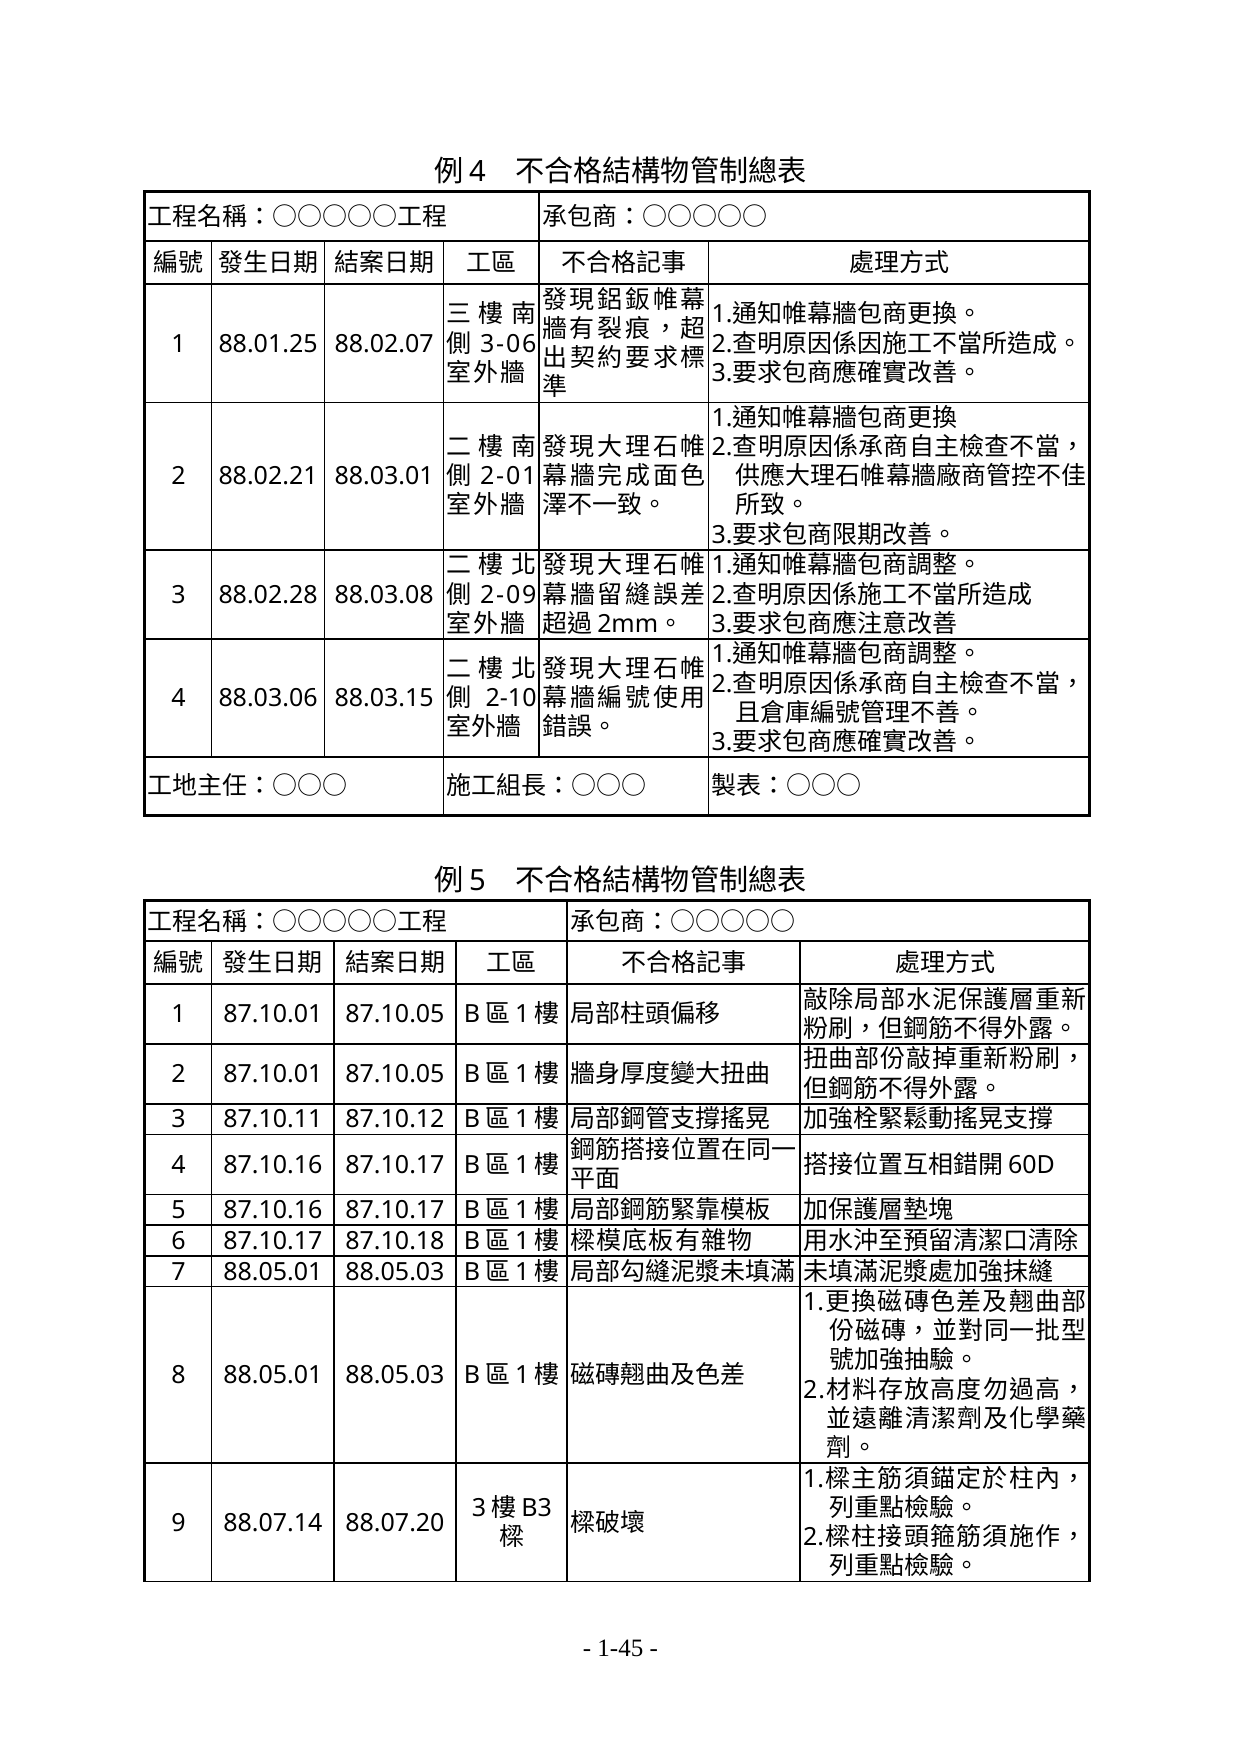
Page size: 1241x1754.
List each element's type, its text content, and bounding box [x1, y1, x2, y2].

table_cell B區1樓 [457, 1105, 566, 1134]
table_cell 處理方式 [801, 942, 1088, 983]
table_cell 2 [146, 403, 211, 549]
table_cell 編號 [146, 242, 211, 283]
table_cell 88.05.01 [212, 1257, 333, 1286]
table_cell 發現大理石帷幕牆編號使用錯誤。 [540, 640, 708, 756]
table_cell 87.10.16 [212, 1195, 333, 1224]
table_cell 樑破壞 [568, 1464, 799, 1581]
table_cell 發生日期 [212, 942, 333, 983]
table_cell 工區 [457, 942, 566, 983]
table_cell 7 [146, 1257, 211, 1286]
table_cell 局部鋼筋緊靠模板 [568, 1195, 799, 1224]
table_cell 9 [146, 1464, 211, 1581]
table_cell 87.10.12 [335, 1105, 455, 1134]
table_cell 87.10.17 [335, 1195, 455, 1224]
table_cell 87.10.17 [335, 1135, 455, 1193]
table_cell 88.05.01 [212, 1287, 333, 1462]
table_cell 88.03.06 [212, 640, 324, 756]
table_cell 1.樑主筋須錨定於柱內，列重點檢驗。 2.樑柱接頭箍筋須施作，列重點檢驗。 [801, 1464, 1088, 1581]
table_cell 加強栓緊鬆動搖晃支撐 [801, 1105, 1088, 1134]
table_cell 5 [146, 1195, 211, 1224]
table_cell 局部勾縫泥漿未填滿 [568, 1257, 799, 1286]
table_cell 鋼筋搭接位置在同一平面 [568, 1135, 799, 1193]
table_cell 搭接位置互相錯開60D [801, 1135, 1088, 1193]
table_cell 工區 [444, 242, 538, 283]
table_cell 磁磚翹曲及色差 [568, 1287, 799, 1462]
table_cell 88.07.14 [212, 1464, 333, 1581]
table_cell 局部鋼管支撐搖晃 [568, 1105, 799, 1134]
table_header 承包商：○○○○○ [540, 193, 1088, 240]
table_cell B區1樓 [457, 1045, 566, 1103]
table_cell B區1樓 [457, 1257, 566, 1286]
table_cell 1.通知帷幕牆包商更換。 2.查明原因係因施工不當所造成。 3.要求包商應確實改善。 [709, 285, 1088, 402]
table_cell 不合格記事 [540, 242, 708, 283]
table_cell 結案日期 [325, 242, 443, 283]
table_cell 87.10.05 [335, 985, 455, 1043]
table_cell 1.更換磁磚色差及翹曲部份磁磚，並對同一批型號加強抽驗。 2.材料存放高度勿過高，並遠離清潔劑及化學藥劑。 [801, 1287, 1088, 1462]
table_cell 88.03.08 [325, 551, 443, 638]
table_header 工程名稱：○○○○○工程 [146, 902, 566, 940]
text 例5 不合格結構物管制總表 [148, 857, 1092, 899]
table_cell 製表：○○○ [709, 758, 1088, 814]
table_cell 88.03.01 [325, 403, 443, 549]
table_cell 施工組長：○○○ [444, 758, 708, 814]
table_cell 4 [146, 640, 211, 756]
table_cell 二樓北側2-09室外牆 [444, 551, 538, 638]
table_cell 87.10.17 [212, 1226, 333, 1255]
table_cell 1.通知帷幕牆包商調整。 2.查明原因係施工不當所造成 3.要求包商應注意改善 [709, 551, 1088, 638]
table_cell 工地主任：○○○ [146, 758, 443, 814]
table_cell 敲除局部水泥保護層重新粉刷，但鋼筋不得外露。 [801, 985, 1088, 1043]
text 例4 不合格結構物管制總表 [148, 148, 1092, 190]
table_cell 編號 [146, 942, 211, 983]
table_cell 88.03.15 [325, 640, 443, 756]
table_cell 1.通知帷幕牆包商調整。 2.查明原因係承商自主檢查不當，且倉庫編號管理不善。 3.要求包商應確實改善。 [709, 640, 1088, 756]
table_cell B區1樓 [457, 1287, 566, 1462]
table_cell 87.10.11 [212, 1105, 333, 1134]
table_cell 用水沖至預留清潔口清除 [801, 1226, 1088, 1255]
table_cell 87.10.01 [212, 985, 333, 1043]
table_cell 88.01.25 [212, 285, 324, 402]
table_cell 扭曲部份敲掉重新粉刷，但鋼筋不得外露。 [801, 1045, 1088, 1103]
table_cell 88.07.20 [335, 1464, 455, 1581]
table_cell 1 [146, 985, 211, 1043]
table_cell 不合格記事 [568, 942, 799, 983]
table_cell 4 [146, 1135, 211, 1193]
table_cell 3 [146, 1105, 211, 1134]
table_cell 1 [146, 285, 211, 402]
table_cell B區1樓 [457, 1195, 566, 1224]
table_cell 8 [146, 1287, 211, 1462]
table_cell 樑模底板有雜物 [568, 1226, 799, 1255]
table_cell 未填滿泥漿處加強抹縫 [801, 1257, 1088, 1286]
table_cell 處理方式 [709, 242, 1088, 283]
table_cell 87.10.16 [212, 1135, 333, 1193]
table_cell 87.10.05 [335, 1045, 455, 1103]
table_cell 88.02.21 [212, 403, 324, 549]
table_cell 3 [146, 551, 211, 638]
table_cell 6 [146, 1226, 211, 1255]
table_cell 1.通知帷幕牆包商更換 2.查明原因係承商自主檢查不當，供應大理石帷幕牆廠商管控不佳所致。 3.要求包商限期改善。 [709, 403, 1088, 549]
table_cell 加保護層墊塊 [801, 1195, 1088, 1224]
table_cell 2 [146, 1045, 211, 1103]
table_cell 88.05.03 [335, 1257, 455, 1286]
table_cell 二樓南側2-01室外牆 [444, 403, 538, 549]
table_cell 87.10.01 [212, 1045, 333, 1103]
table_cell 3樓B3樑 [457, 1464, 566, 1581]
table_header 工程名稱：○○○○○工程 [146, 193, 538, 240]
table_cell 88.05.03 [335, 1287, 455, 1462]
table_cell 發現大理石帷幕牆完成面色澤不一致。 [540, 403, 708, 549]
table_cell 牆身厚度變大扭曲 [568, 1045, 799, 1103]
table_cell 88.02.07 [325, 285, 443, 402]
table_cell 發現大理石帷幕牆留縫誤差超過2mm。 [540, 551, 708, 638]
table_cell 發現鋁鈑帷幕牆有裂痕，超出契約要求標準 [540, 285, 708, 402]
table_cell 發生日期 [212, 242, 324, 283]
table_cell 局部柱頭偏移 [568, 985, 799, 1043]
table_cell 87.10.18 [335, 1226, 455, 1255]
table_cell 結案日期 [335, 942, 455, 983]
table_cell B區1樓 [457, 1135, 566, 1193]
table_cell 二樓北側2-10室外牆 [444, 640, 538, 756]
table_cell 88.02.28 [212, 551, 324, 638]
table_cell B區1樓 [457, 985, 566, 1043]
table_header 承包商：○○○○○ [568, 902, 1088, 940]
table_cell 三樓南側3-06室外牆 [444, 285, 538, 402]
table_cell B區1樓 [457, 1226, 566, 1255]
